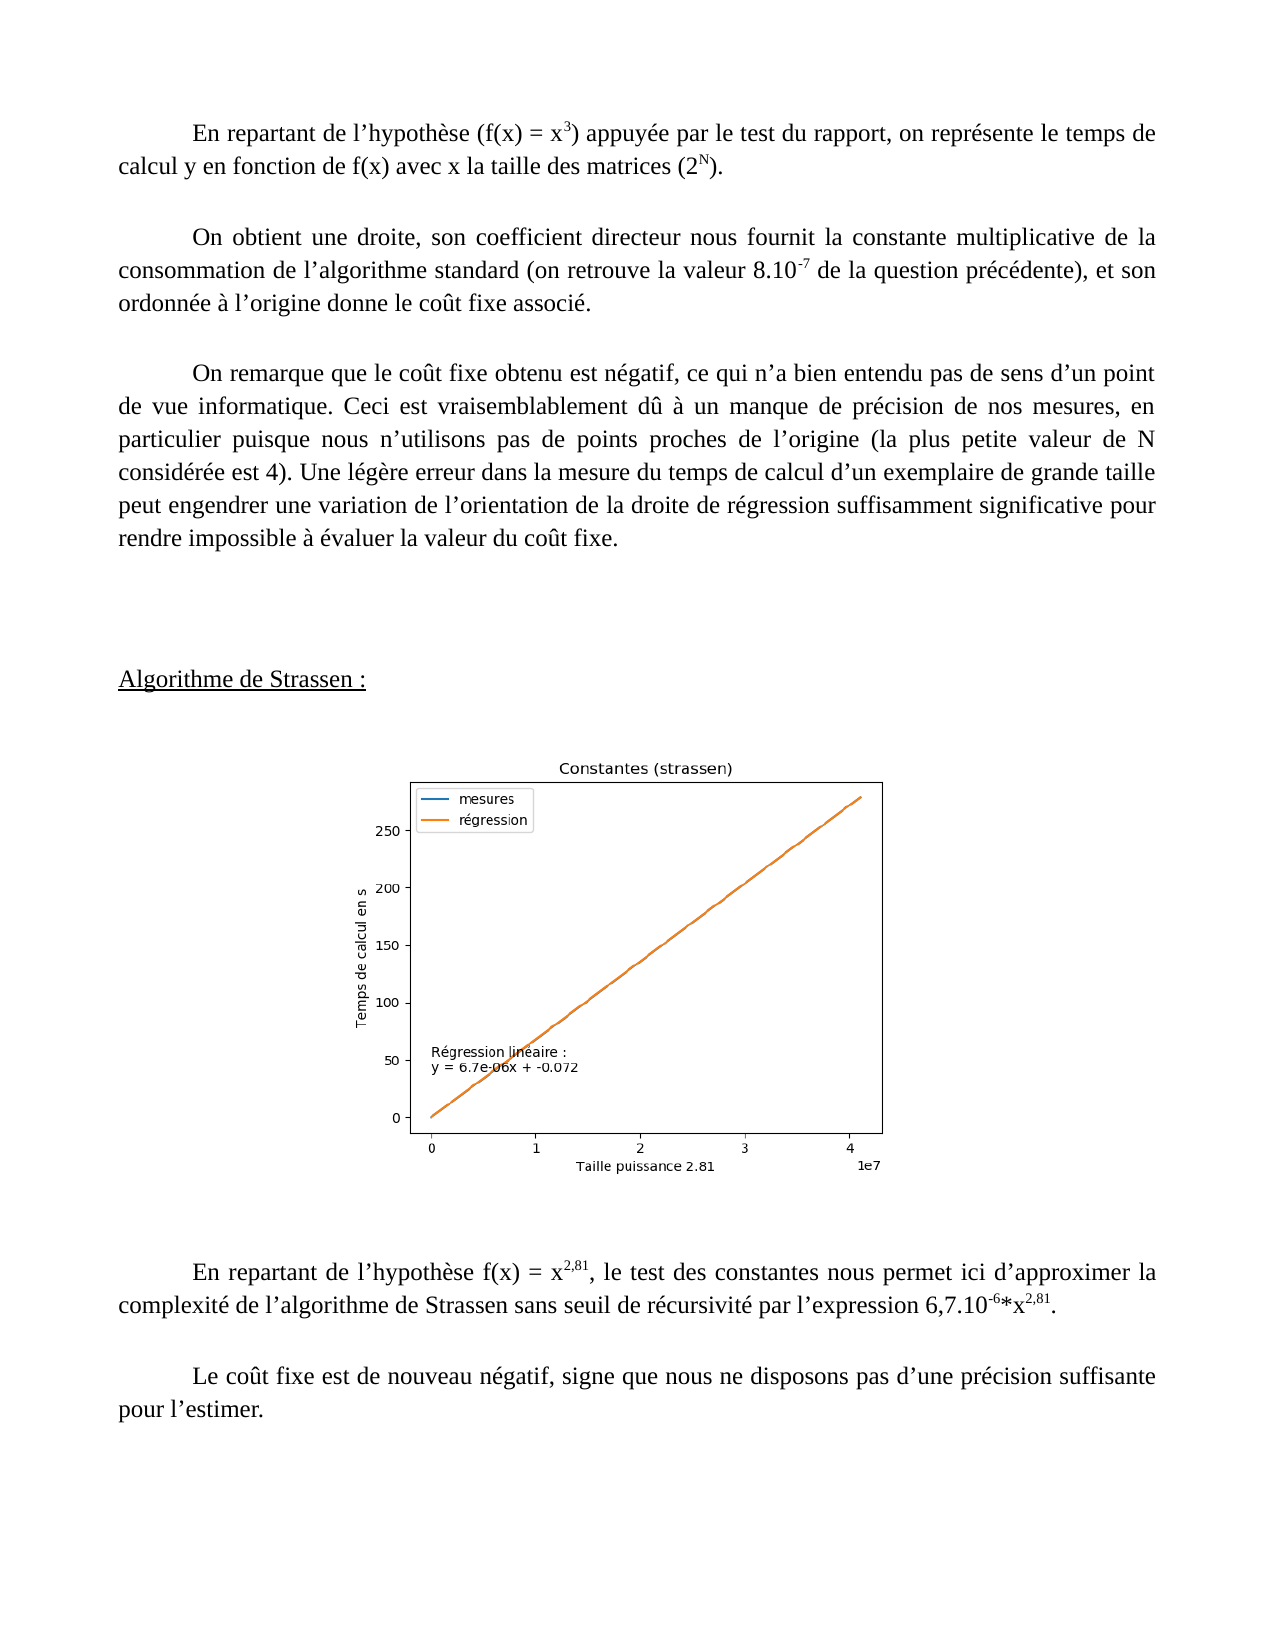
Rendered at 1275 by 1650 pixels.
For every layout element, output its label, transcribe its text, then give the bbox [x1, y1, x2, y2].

text En repartant de l’hypothèse f(x) = x2,81, le test des constantes nous permet ici d’approximer la complexité de l’algorithme de Strassen sans seuil de récursivité par l’expression 6,7.10-6*x2,81. [118, 1257, 1157, 1319]
text En repartant de l’hypothèse (f(x) = x3) appuyée par le test du rapport, on représente le temps de calcul y en fonction de f(x) avec x la taille des matrices (2N). [118, 118, 1157, 180]
text On obtient une droite, son coefficient directeur nous fournit la constante multiplicative de la consommation de l’algorithme standard (on retrouve la valeur 8.10-7 de la question précédente), et son ordonnée à l’origine donne le coût fixe associé. [118, 222, 1157, 316]
picture [333, 726, 942, 1183]
text Le coût fixe est de nouveau négatif, signe que nous ne disposons pas d’une précision suffisante pour l’estimer. [118, 1361, 1157, 1423]
text Algorithme de Strassen : [118, 664, 1157, 693]
text On remarque que le coût fixe obtenu est négatif, ce qui n’a bien entendu pas de sens d’un point de vue informatique. Ceci est vraisemblablement dû à un manque de précision de nos mesures, en particulier puisque nous n’utilisons pas de points proches de l’origine (la plus petite valeur de N considérée est 4). Une légère erreur dans la mesure du temps de calcul d’un exemplaire de grande taille peut engendrer une variation de l’orientation de la droite de régression suffisamment significative pour rendre impossible à évaluer la valeur du coût fixe. [118, 358, 1157, 552]
